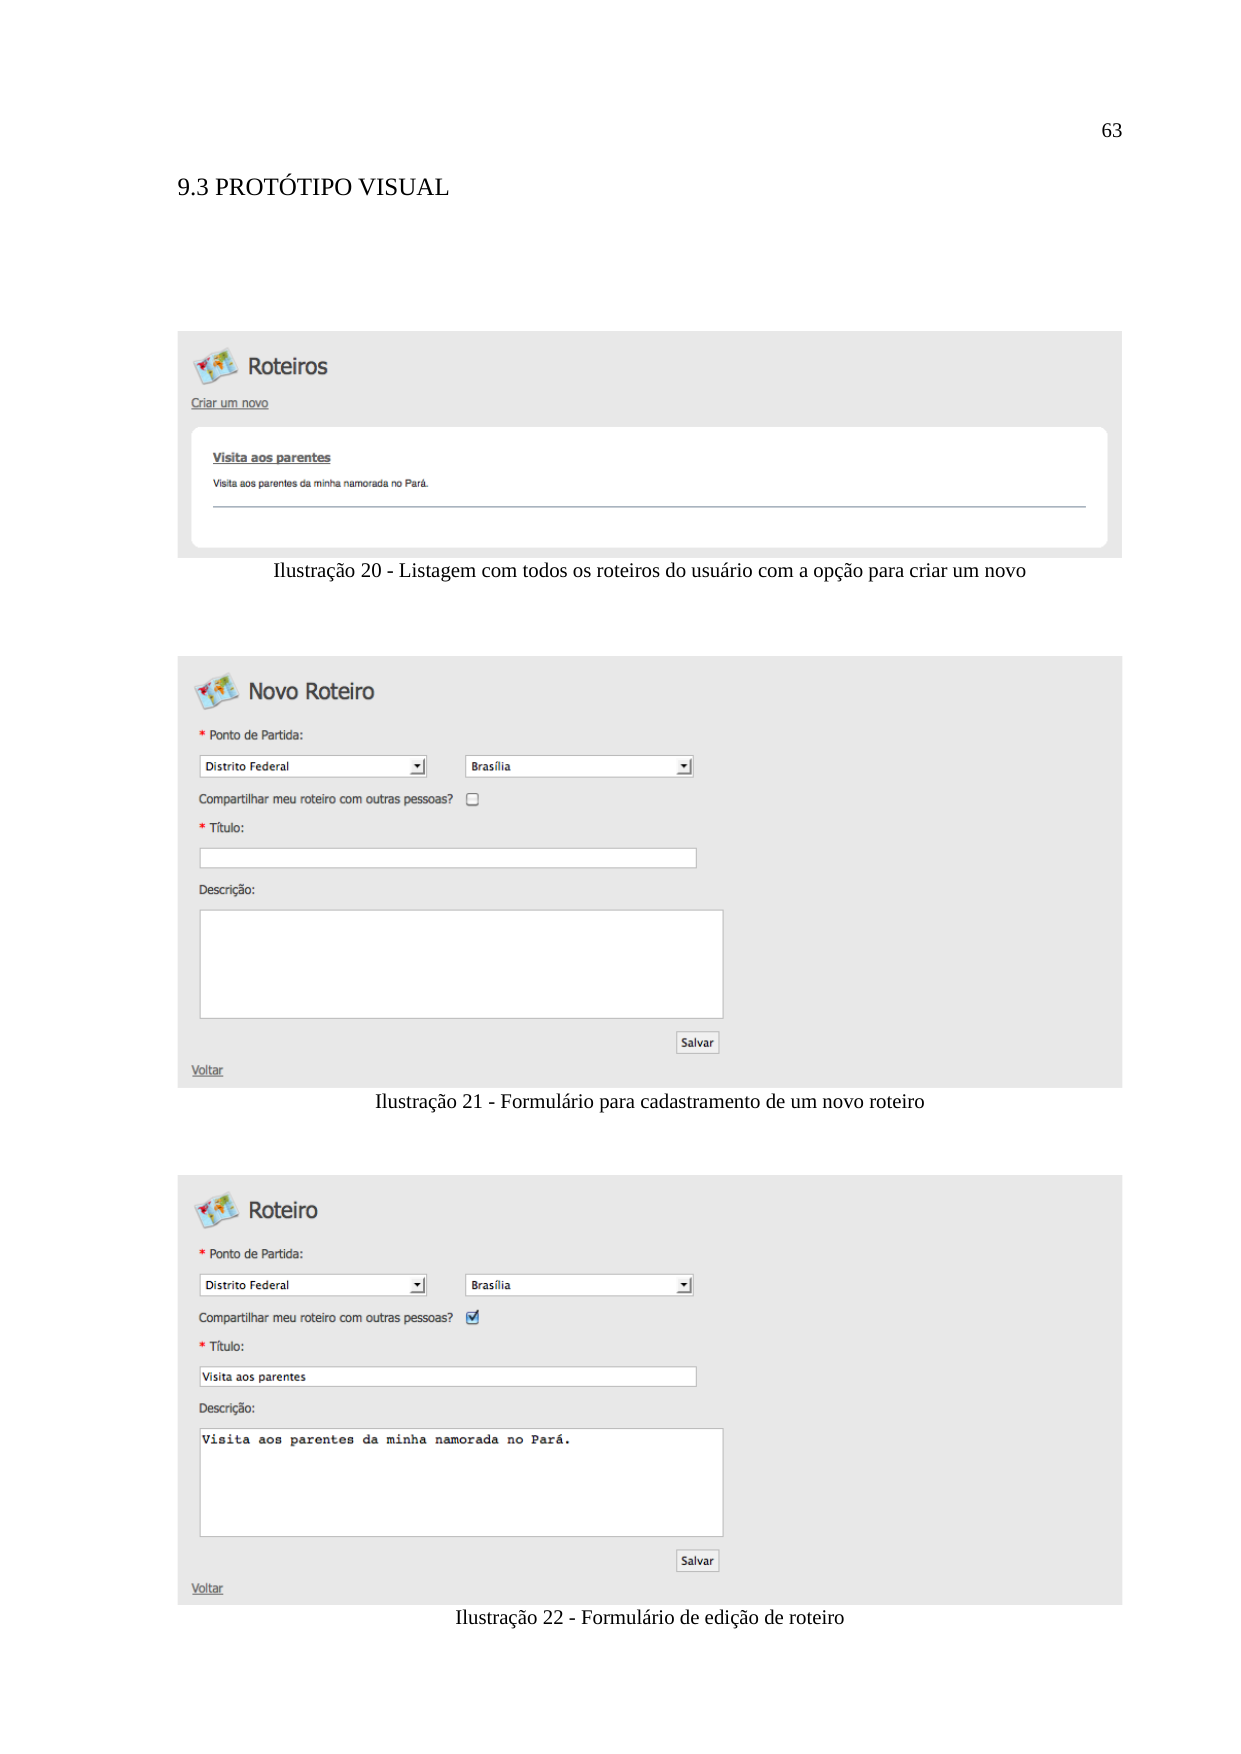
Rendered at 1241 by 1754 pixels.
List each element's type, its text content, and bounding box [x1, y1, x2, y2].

text Ilustração 22 - Formulário de edição de roteiro [177, 1605, 1122, 1629]
text Ilustração 21 - Formulário para cadastramento de um novo roteiro [177, 1090, 1122, 1113]
subtitle Protótipo visual [177, 172, 1122, 200]
text Ilustração 20 - Listagem com todos os roteiros do usuário com a opção para criar um novo [177, 559, 1122, 582]
picture [177, 331, 1123, 559]
picture [177, 655, 1123, 1090]
picture [177, 1175, 1123, 1605]
